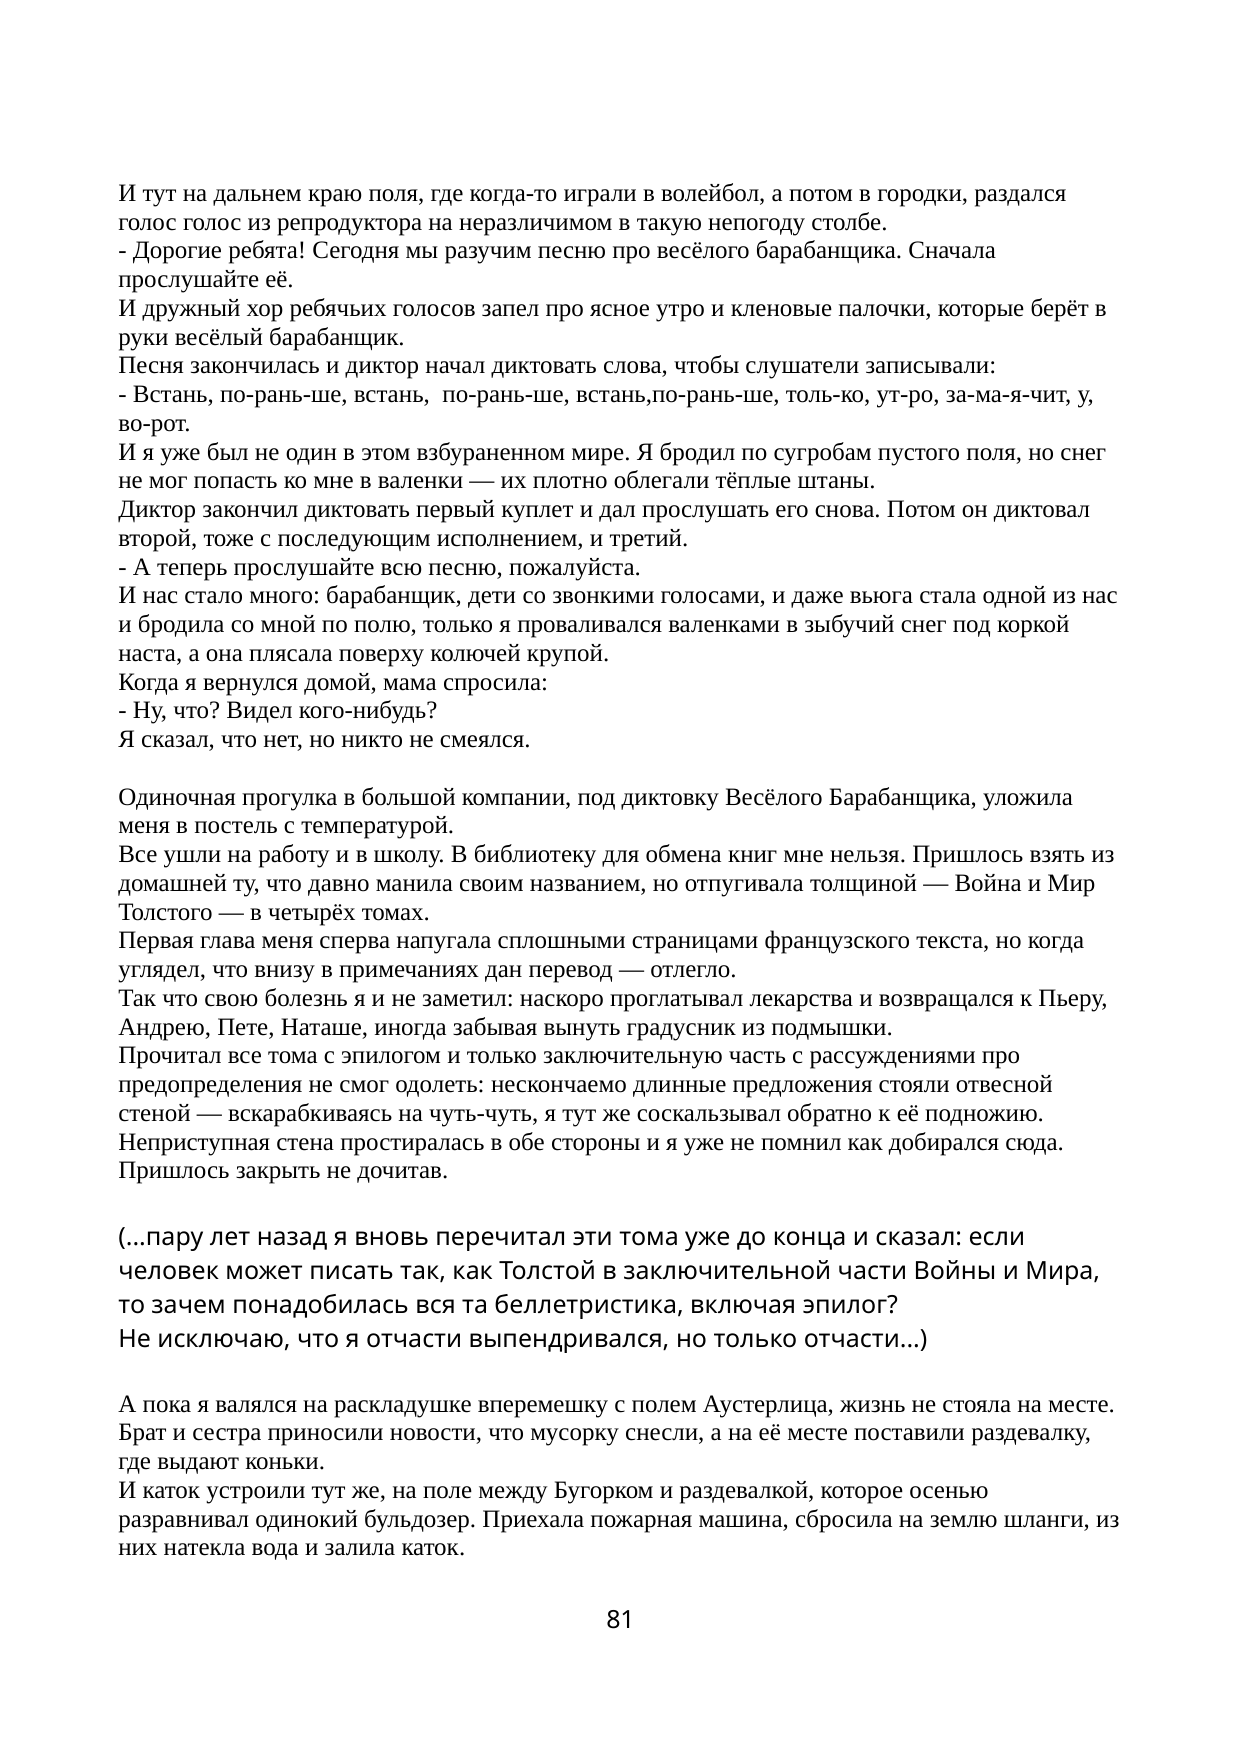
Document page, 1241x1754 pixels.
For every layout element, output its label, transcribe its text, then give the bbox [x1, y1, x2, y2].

text - А теперь прослушайте всю песню, пожалуйста. [118, 552, 1122, 581]
text И нас стало много: барабанщик, дети со звонкими голосами, и даже вьюга стала одной из нас и бродила со мной по полю, только я проваливался валенками в зыбучий снег под коркой наста, а она плясала поверху колючей крупой. [118, 581, 1122, 667]
text Все ушли на работу и в школу. В библиотеку для обмена книг мне нельзя. Пришлось взять из домашней ту, что давно манила своим названием, но отпугивала толщиной — Война и Мир Толстого — в четырёх томах. [118, 839, 1122, 926]
text Прочитал все тома с эпилогом и только заключительную часть с рассуждениями про предопределения не смог одолеть: нескончаемо длинные предложения стояли отвесной стеной — вскарабкиваясь на чуть-чуть, я тут же соскальзывал обратно к её подножию. Неприступная стена простиралась в обе стороны и я уже не помнил как добирался сюда. Пришлось закрыть не дочитав. [118, 1041, 1122, 1184]
text Я сказал, что нет, но никто не смеялся. [118, 724, 1122, 753]
text - Дорогие ребята! Сегодня мы разучим песню про весёлого барабанщика. Сначала прослушайте её. [118, 236, 1122, 293]
text И дружный хор ребячьих голосов запел про ясное утро и кленовые палочки, которые берёт в руки весёлый барабанщик. [118, 293, 1122, 351]
text А пока я валялся на раскладушке вперемешку с полем Аустерлица, жизнь не стояла на месте. Брат и сестра приносили новости, что мусорку снесли, а на её месте поставили раздевалку, где выдают коньки. [118, 1389, 1122, 1475]
text Первая глава меня сперва напугала сплошными страницами французского текста, но когда углядел, что внизу в примечаниях дан перевод — отлегло. [118, 926, 1122, 983]
text Когда я вернулся домой, мама спросила: [118, 667, 1122, 696]
text Песня закончилась и диктор начал диктовать слова, чтобы слушатели записывали: [118, 351, 1122, 379]
text И каток устроили тут же, на поле между Бугорком и раздевалкой, которое осенью разравнивал одинокий бульдозер. Приехала пожарная машина, сбросила на землю шланги, из них натекла вода и залила каток. [118, 1475, 1122, 1561]
text И я уже был не один в этом взбураненном мире. Я бродил по сугробам пустого поля, но снег не мог попасть ко мне в валенки — их плотно облегали тёплые штаны. [118, 437, 1122, 494]
text - Ну, что? Видел кого-нибудь? [118, 696, 1122, 724]
text (...пару лет назад я вновь перечитал эти тома уже до конца и сказал: если человек может писать так, как Толстой в заключительной части Войны и Мира, то зачем понадобилась вся та беллетристика, включая эпилог? [118, 1218, 1122, 1321]
text Не исключаю, что я отчасти выпендривался, но только отчасти...) [118, 1321, 1122, 1355]
text И тут на дальнем краю поля, где когда-то играли в волейбол, а потом в городки, раздался голос голос из репродуктора на неразличимом в такую непогоду столбе. [118, 178, 1122, 236]
text Диктор закончил диктовать первый куплет и дал прослушать его снова. Потом он диктовал второй, тоже с последующим исполнением, и третий. [118, 494, 1122, 552]
text Так что свою болезнь я и не заметил: наскоро проглатывал лекарства и возвращался к Пьеру, Андрею, Пете, Наташе, иногда забывая вынуть градусник из подмышки. [118, 983, 1122, 1041]
text - Встань, по-рань-ше, встань, по-рань-ше, встань,по-рань-ше, толь-ко, ут-ро, за-ма-я-чит, у, во-рот. [118, 379, 1122, 437]
text Одиночная прогулка в большой компании, под диктовку Весёлого Барабанщика, уложила меня в постель с температурой. [118, 782, 1122, 839]
